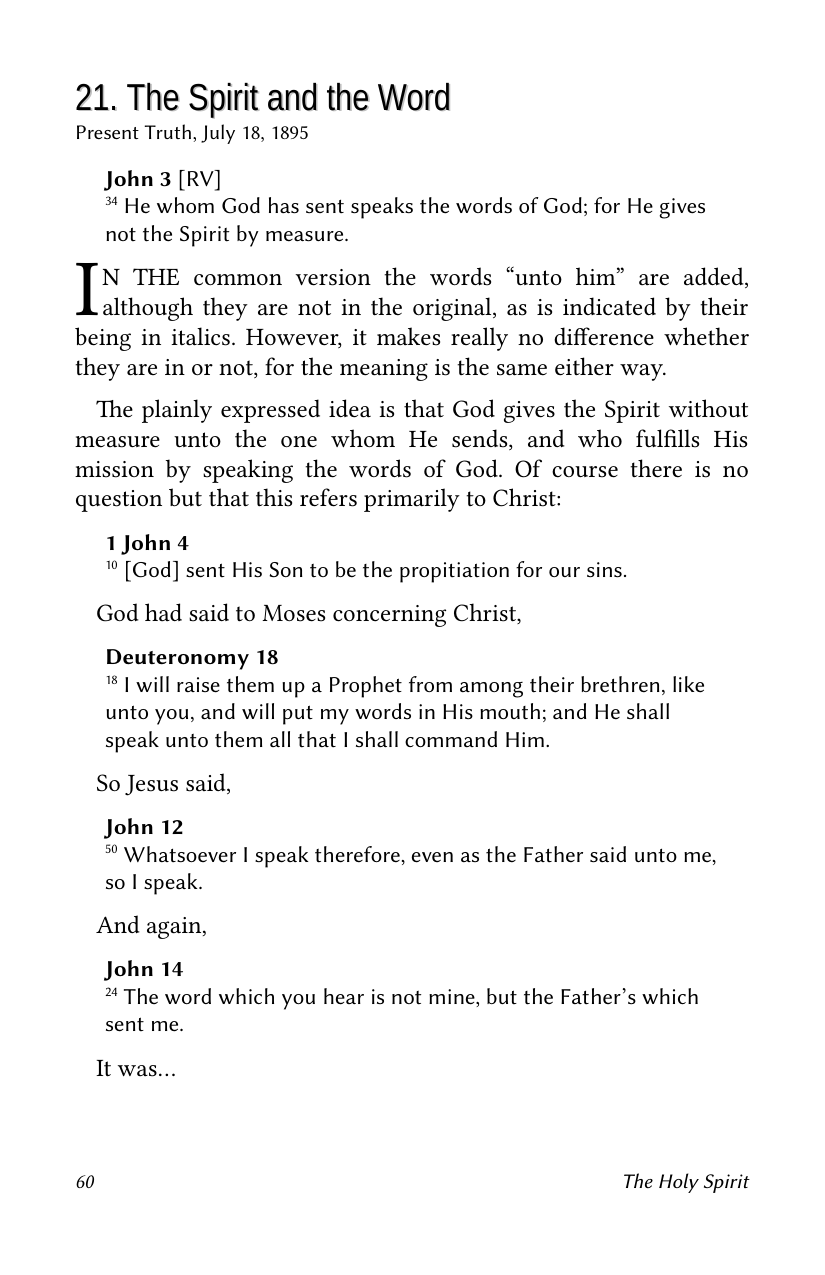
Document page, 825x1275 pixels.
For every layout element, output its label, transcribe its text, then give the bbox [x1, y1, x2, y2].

text IN THE common version the words “unto him” are added, although they are not in the original, as is indicated by their being in italics. However, it makes really no difference whether they are in or not, for the meaning is the same either way. [75, 263, 750, 381]
text And again, [75, 911, 750, 940]
text The plainly expressed idea is that God gives the Spirit without measure unto the one whom He sends, and who fulfills His mission by speaking the words of God. Of course there is no question but that this refers primarily to Christ: [75, 395, 750, 513]
text 1 John 4 [105, 529, 750, 556]
text God had said to Moses concerning Christ, [75, 599, 750, 628]
title The Spirit and the Word [75, 75, 750, 118]
text Present Truth, July 18, 1895 [75, 121, 750, 145]
text So Jesus said, [75, 769, 750, 798]
text It was… [75, 1054, 750, 1082]
text 10 [God] sent His Son to be the propitiation for our sins. [105, 557, 720, 583]
text Deuteronomy 18 [105, 644, 750, 670]
text 18 I will raise them up a Prophet from among their brethren, like unto you, and will put my words in His mouth; and He shall speak unto them all that I shall command Him. [105, 672, 720, 753]
text 34 He whom God has sent speaks the words of God; for He gives not the Spirit by measure. [105, 193, 720, 247]
text John 14 [105, 956, 750, 982]
text 50 Whatsoever I speak therefore, even as the Father said unto me, so I speak. [105, 842, 720, 895]
text 24 The word which you hear is not mine, but the Father’s which sent me. [105, 984, 720, 1037]
text John 3 [RV] [105, 166, 750, 192]
text John 12 [105, 814, 750, 840]
